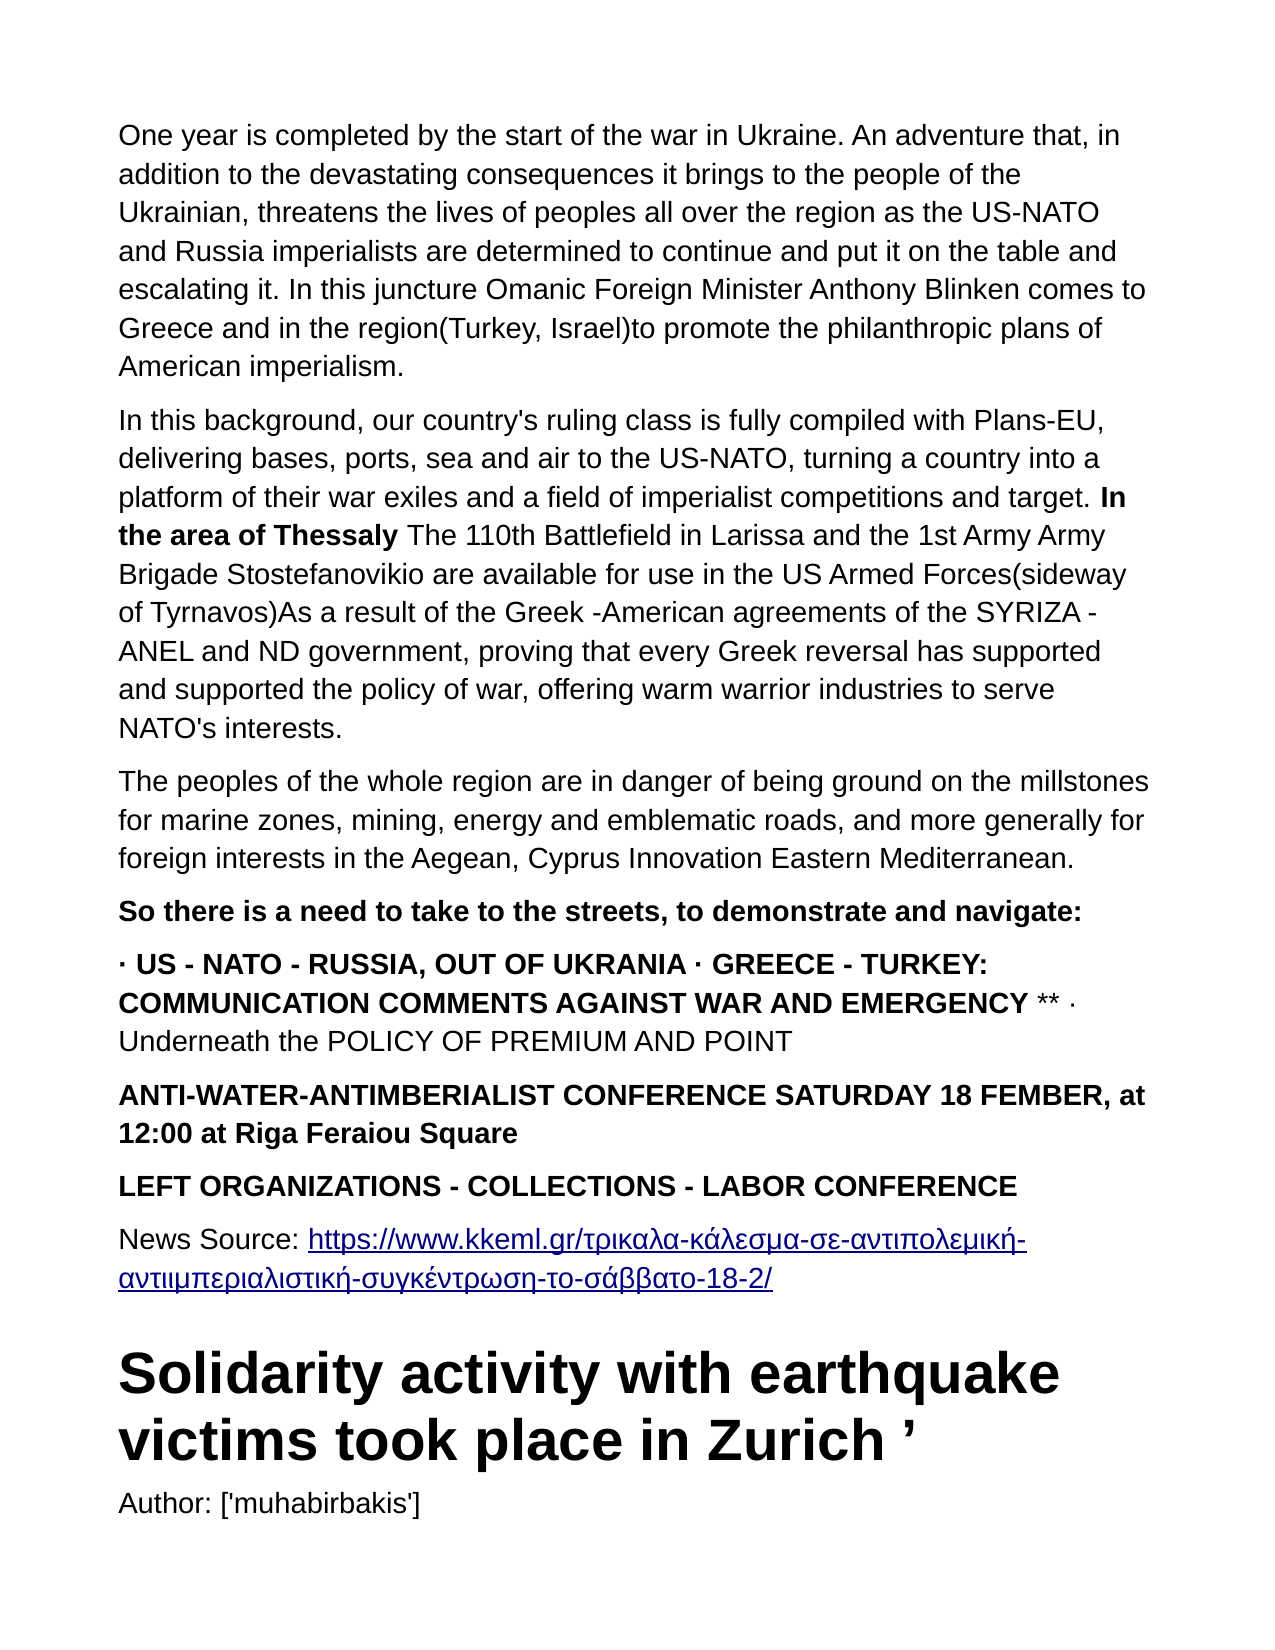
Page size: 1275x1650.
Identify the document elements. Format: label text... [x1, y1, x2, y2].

text The peoples of the whole region are in danger of being ground on the millstones for marine zones, mining, energy and emblematic roads, and more generally for foreign interests in the Aegean, Cyprus Innovation Eastern Mediterranean. [118, 764, 1157, 874]
text So there is a need to take to the streets, to demonstrate and navigate: [118, 894, 1157, 928]
text Author: ['muhabirbakis'] [118, 1486, 1157, 1519]
text In this background, our country's ruling class is fully compiled with Plans-EU, delivering bases, ports, sea and air to the US-NATO, turning a country into a platform of their war exiles and a field of imperialist competitions and target. In the area of Thessaly The 110th Battlefield in Larissa and the 1st Army Army Brigade Stostefanovikio are available for use in the US Armed Forces(sideway of Tyrnavos)As a result of the Greek -American agreements of the SYRIZA -ANEL and ND government, proving that every Greek reversal has supported and supported the policy of war, offering warm warrior industries to serve NATO's interests. [118, 402, 1157, 744]
subtitle Solidarity activity with earthquake victims took place in Zurich ’ [118, 1339, 1157, 1473]
text ANTI-WATER-ANTIMBERIALIST CONFERENCE SATURDAY 18 FEMBER, at 12:00 at Riga Feraiou Square [118, 1077, 1157, 1149]
text News Source: https://www.kkeml.gr/τρικαλα-κάλεσμα-σε-αντιπολεμική-αντιιμπεριαλιστική-συγκέντρωση-το-σάββατο-18-2/ [118, 1222, 1157, 1294]
text · US - NATO - RUSSIA, OUT OF UKRANIA · GREECE - TURKEY: COMMUNICATION COMMENTS AGAINST WAR AND EMERGENCY ** · Underneath the POLICY OF PREMIUM AND POINT [118, 947, 1157, 1058]
text One year is completed by the start of the war in Ukraine. An adventure that, in addition to the devastating consequences it brings to the people of the Ukrainian, threatens the lives of peoples all over the region as the US-NATO and Russia imperialists are determined to continue and put it on the table and escalating it. In this juncture Omanic Foreign Minister Anthony Blinken comes to Greece and in the region(Turkey, Israel)to promote the philanthropic plans of American imperialism. [118, 118, 1157, 383]
text LEFT ORGANIZATIONS - COLLECTIONS - LABOR CONFERENCE [118, 1169, 1157, 1203]
